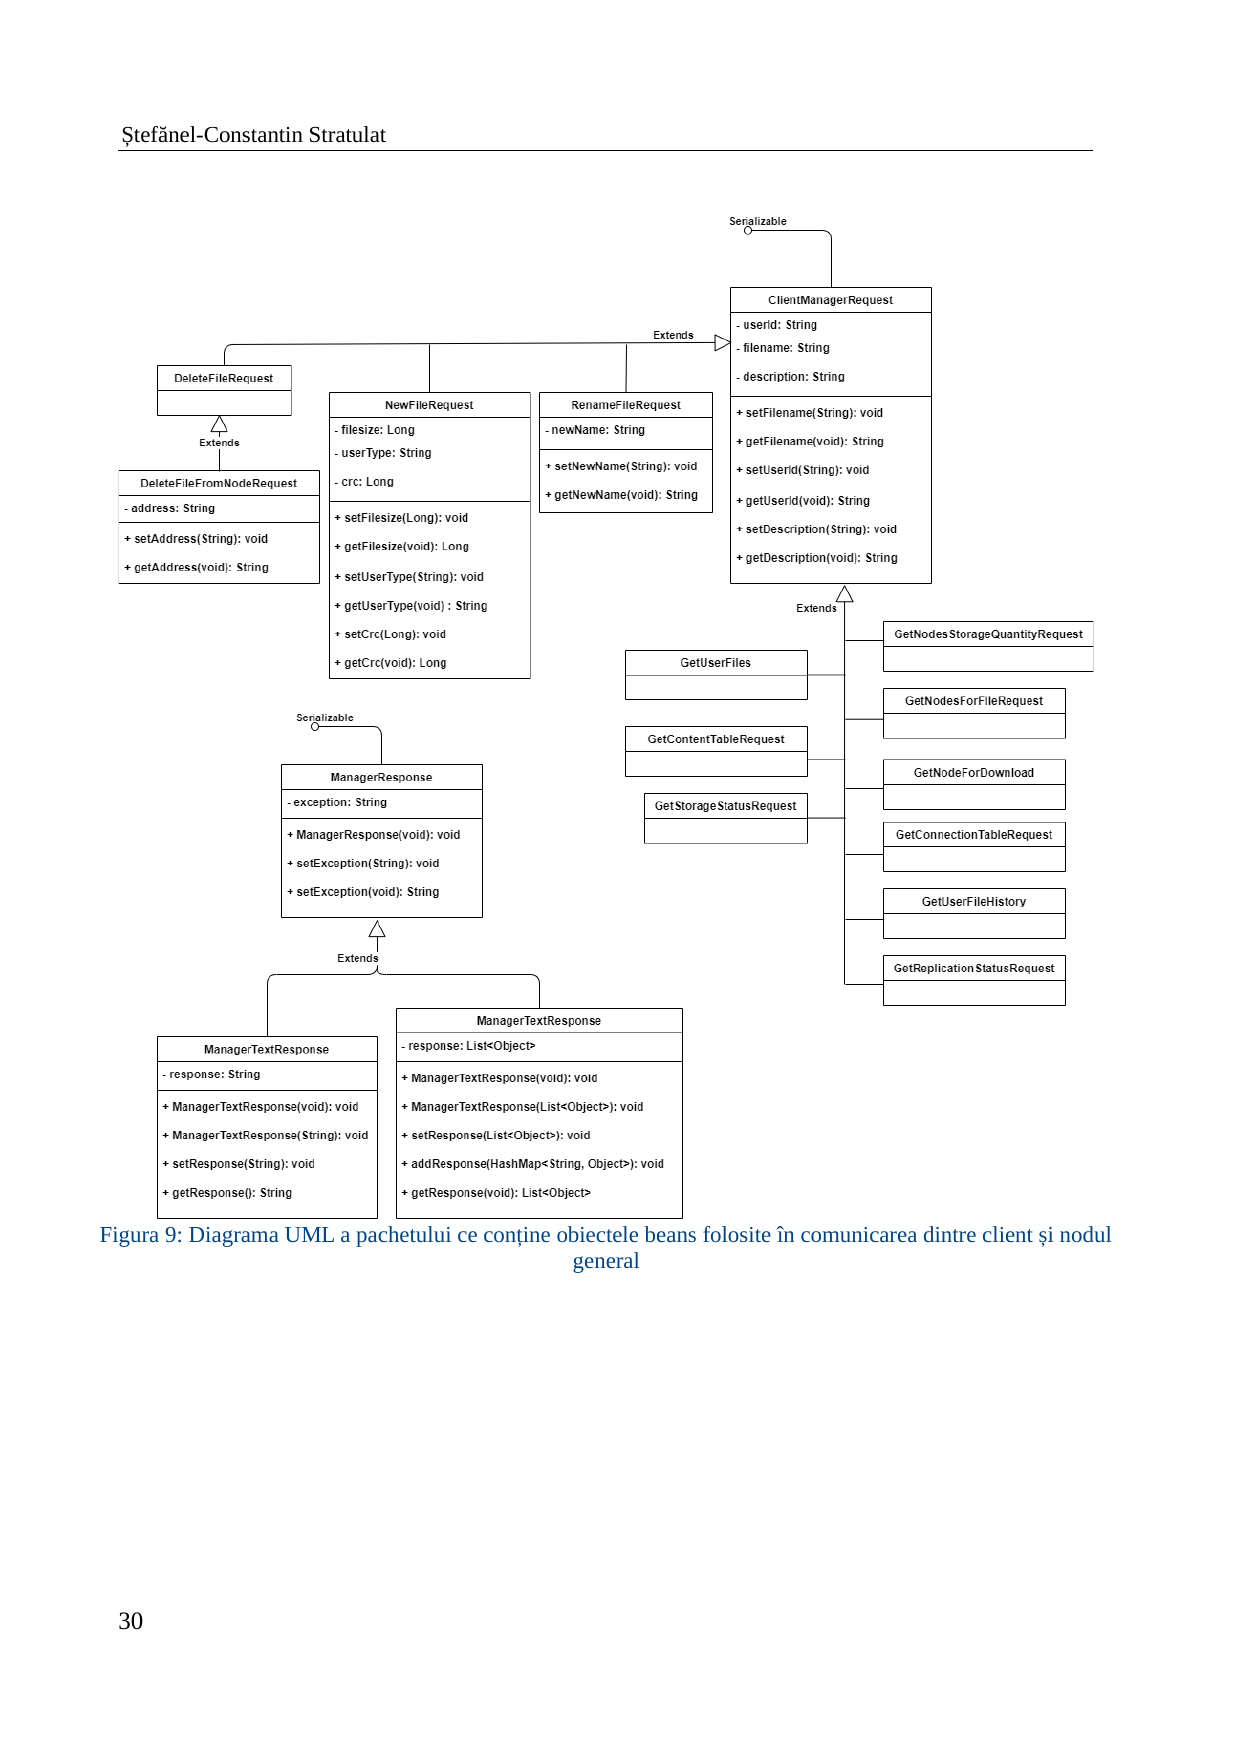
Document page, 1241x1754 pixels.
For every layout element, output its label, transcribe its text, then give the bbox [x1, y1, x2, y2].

picture [118, 214, 1094, 1221]
text Figura 9: Diagrama UML a pachetului ce conține obiectele beans folosite în comunicarea dintre client și nodul general [64, 1221, 1149, 1274]
